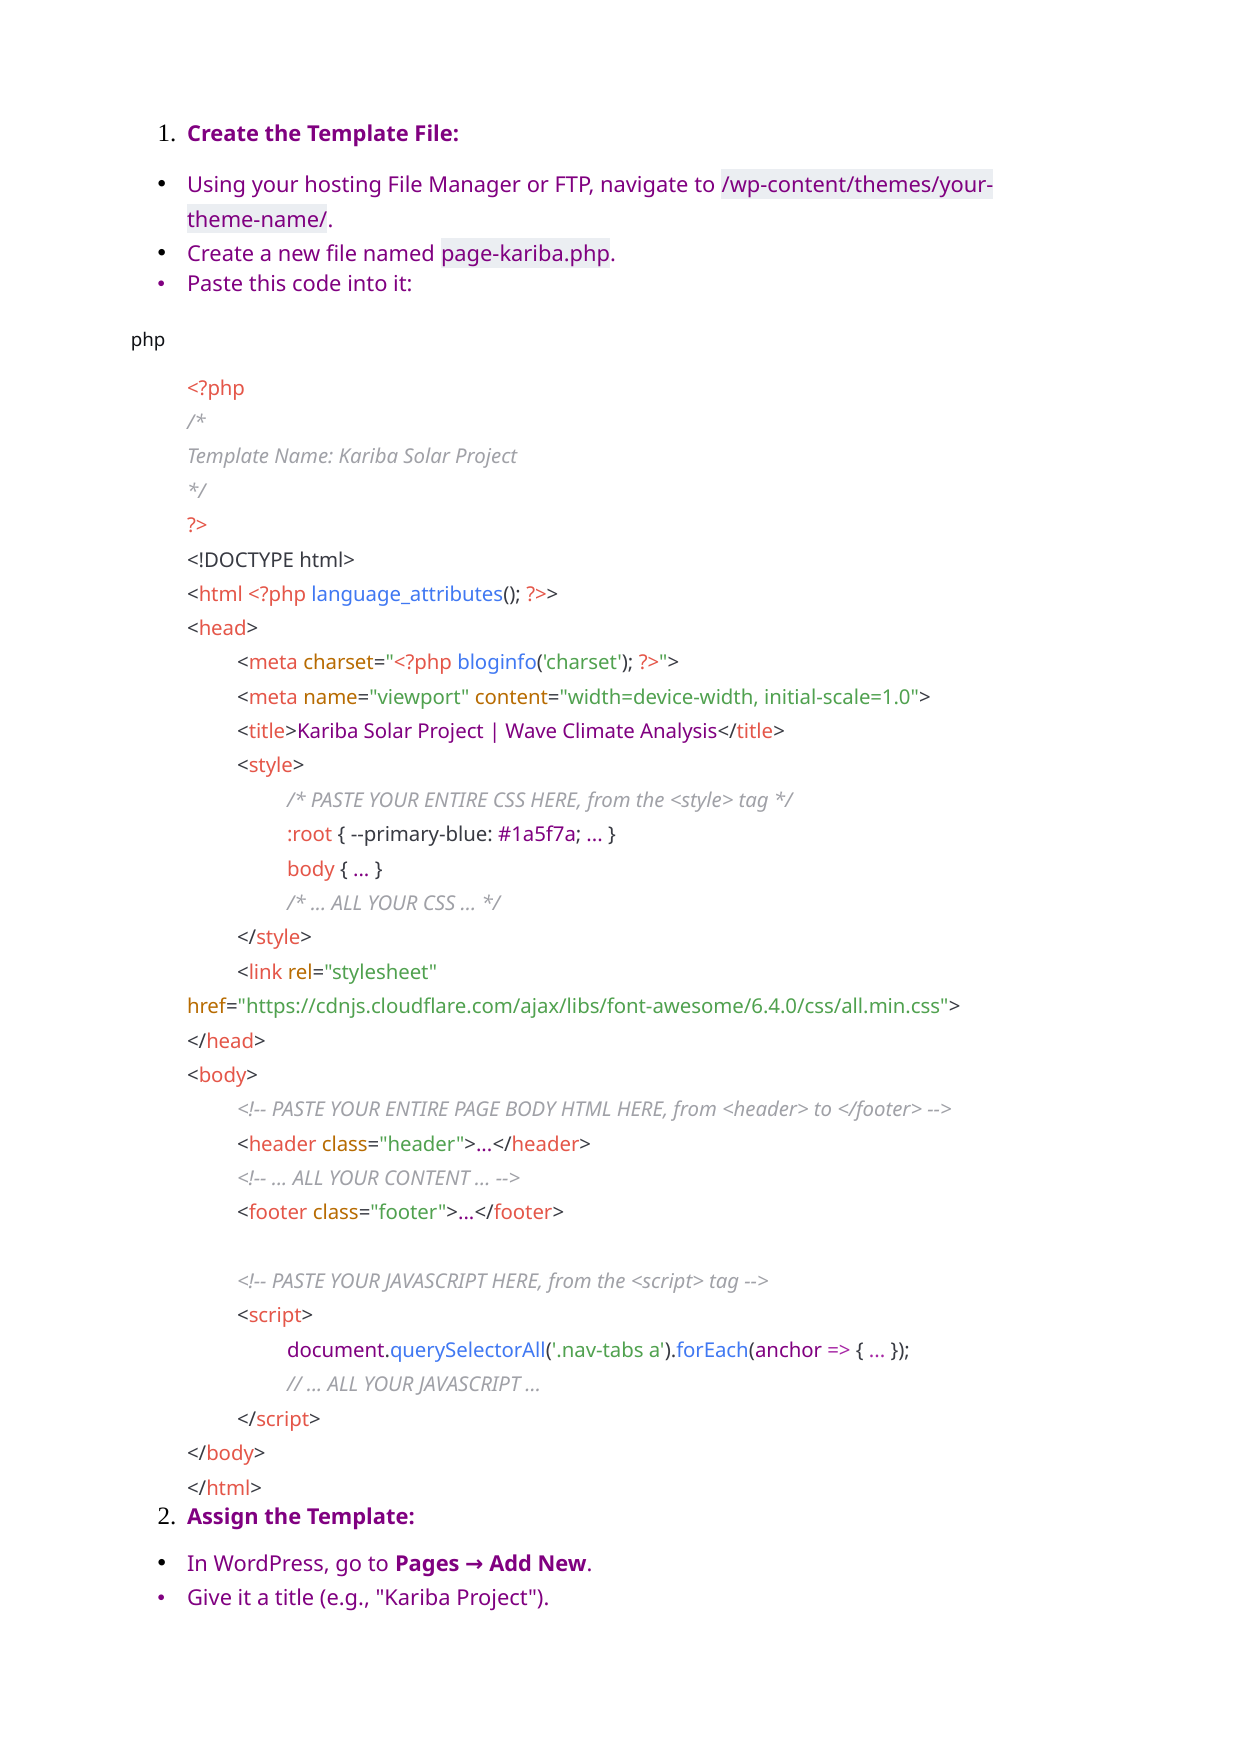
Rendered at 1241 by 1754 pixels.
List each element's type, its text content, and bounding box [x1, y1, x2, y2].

list <footer class="footer">...</footer> [187, 1192, 1053, 1226]
list :root { --primary-blue: #1a5f7a; ... } [187, 813, 1053, 848]
list <header class="header">...</header> [187, 1123, 1053, 1157]
list <head> [187, 607, 1053, 642]
list Create the Template File: [187, 118, 1053, 148]
list <!-- ... ALL YOUR CONTENT ... --> [187, 1157, 1053, 1192]
list // ... ALL YOUR JAVASCRIPT ... [187, 1363, 1053, 1398]
list php [131, 324, 1053, 352]
list Using your hosting File Manager or FTP, navigate to /wp-content/themes/your-theme-name/. [187, 165, 1053, 233]
list <!-- PASTE YOUR JAVASCRIPT HERE, from the <script> tag --> [187, 1260, 1053, 1295]
list <meta charset="<?php bloginfo('charset'); ?>"> [187, 642, 1053, 676]
list Give it a title (e.g., "Kariba Project"). [187, 1582, 1053, 1612]
list <!-- PASTE YOUR ENTIRE PAGE BODY HTML HERE, from <header> to </footer> --> [187, 1088, 1053, 1123]
list ?> [187, 504, 1053, 538]
list body { ... } [187, 848, 1053, 882]
list <body> [187, 1054, 1053, 1088]
list <script> [187, 1295, 1053, 1329]
list In WordPress, go to Pages → Add New. [187, 1548, 1053, 1577]
list </style> [187, 917, 1053, 951]
list /* PASTE YOUR ENTIRE CSS HERE, from the <style> tag */ [187, 779, 1053, 813]
list </html> [187, 1467, 1053, 1501]
list <html <?php language_attributes(); ?>> [187, 573, 1053, 607]
list Template Name: Kariba Solar Project [187, 435, 1053, 470]
list <style> [187, 745, 1053, 779]
list /* ... ALL YOUR CSS ... */ [187, 882, 1053, 917]
list <!DOCTYPE html> [187, 538, 1053, 573]
list </script> [187, 1398, 1053, 1432]
list document.querySelectorAll('.nav-tabs a').forEach(anchor => { ... }); [187, 1329, 1053, 1363]
list <meta name="viewport" content="width=device-width, initial-scale=1.0"> [187, 676, 1053, 710]
list Paste this code into it: [187, 268, 1053, 298]
list <?php [187, 367, 1053, 401]
list <title>Kariba Solar Project | Wave Climate Analysis</title> [187, 710, 1053, 745]
list </head> [187, 1020, 1053, 1054]
list <link rel="stylesheet" href="https://cdnjs.cloudflare.com/ajax/libs/font-awesome/6.4.0/css/all.min.css"> [187, 951, 1053, 1020]
list Assign the Template: [187, 1501, 1053, 1531]
list /* [187, 401, 1053, 435]
list </body> [187, 1432, 1053, 1467]
list */ [187, 470, 1053, 504]
list Create a new file named page-kariba.php. [187, 233, 1053, 268]
